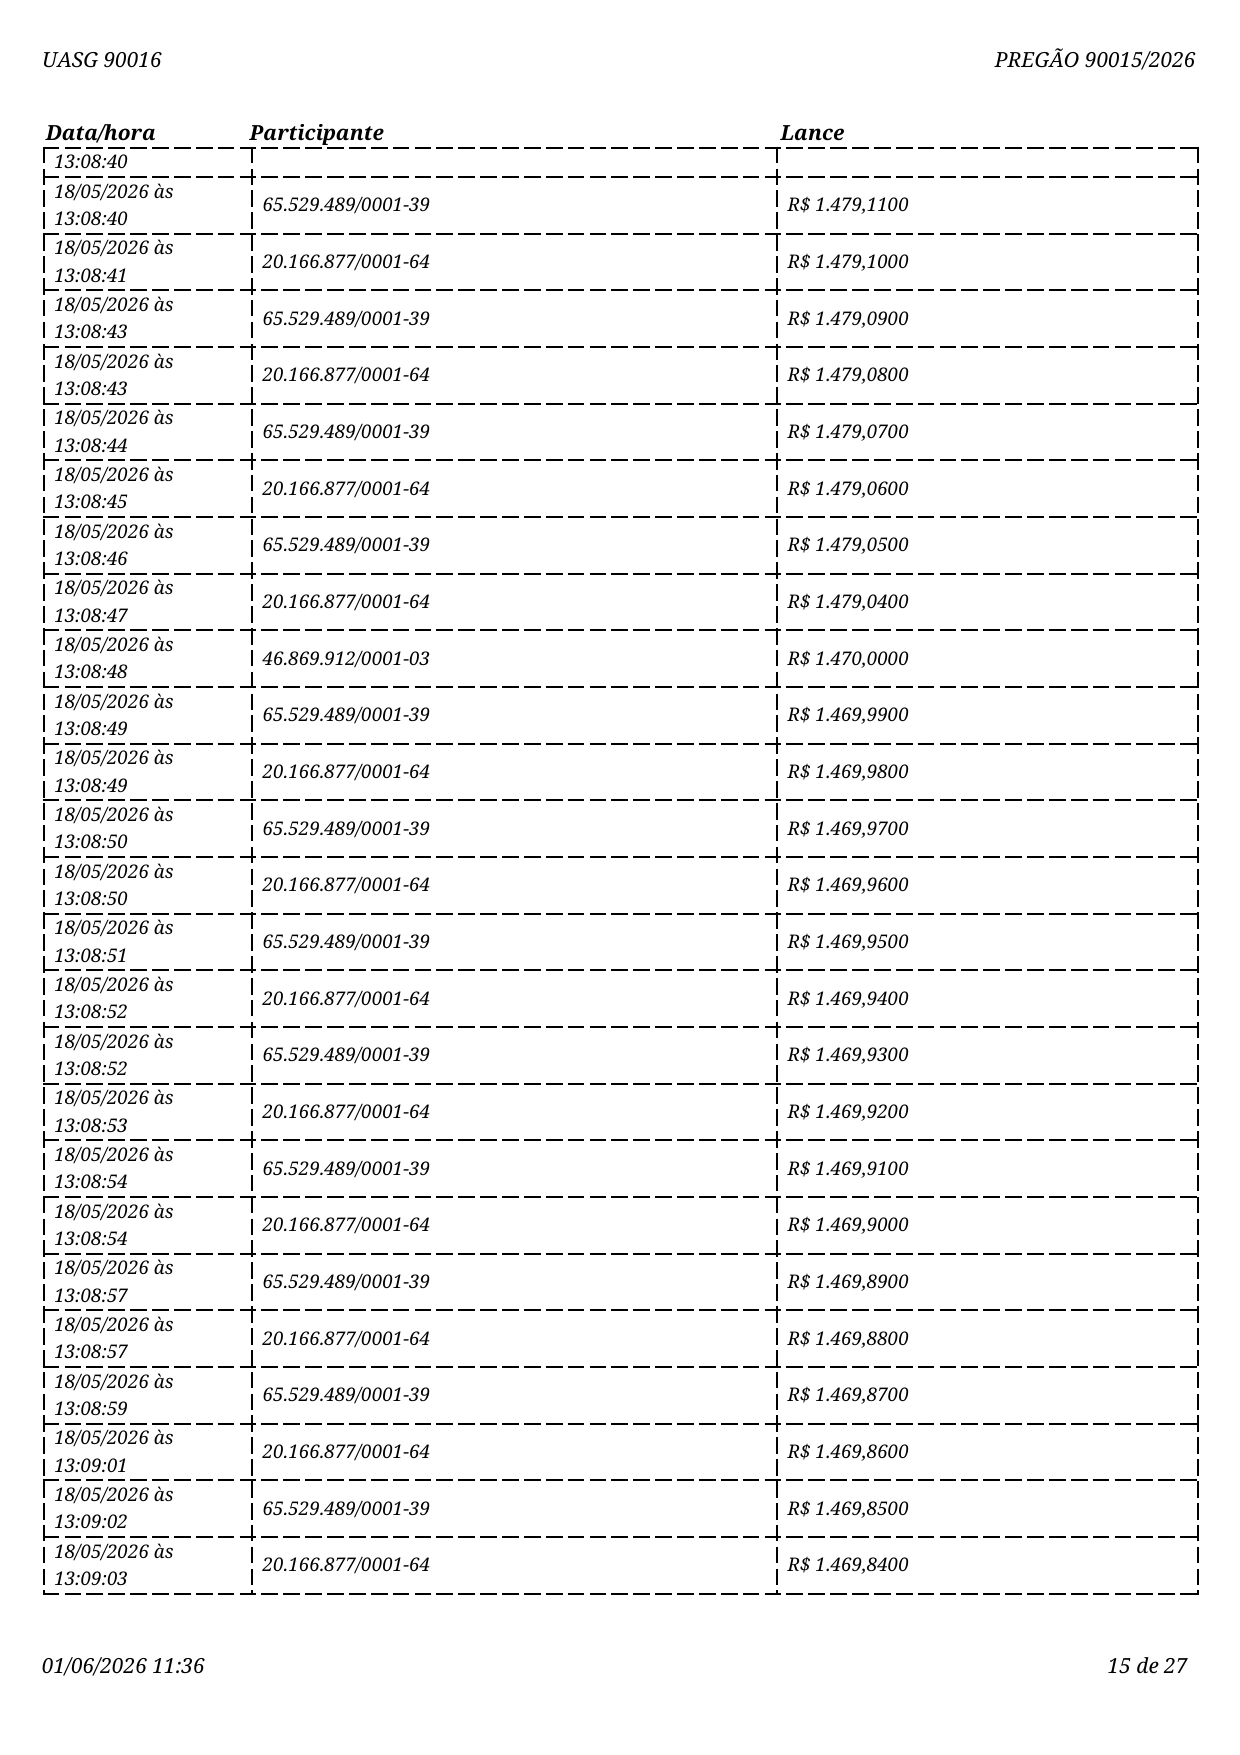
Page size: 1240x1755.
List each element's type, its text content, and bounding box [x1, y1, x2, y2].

table_cell 20.166.877/0001-64 [252, 1083, 777, 1139]
table_cell R$ 1.469,9000 [777, 1196, 1198, 1253]
table_cell 20.166.877/0001-64 [252, 969, 777, 1026]
table_cell R$ 1.469,8600 [777, 1423, 1198, 1479]
table_cell R$ 1.469,9900 [777, 686, 1198, 743]
table_cell 18/05/2026 às 13:08:45 [44, 459, 252, 516]
table_cell 18/05/2026 às 13:08:53 [44, 1083, 252, 1139]
table_cell 18/05/2026 às 13:08:43 [44, 289, 252, 346]
table_cell 18/05/2026 às 13:08:48 [44, 629, 252, 686]
table_cell 18/05/2026 às 13:08:59 [44, 1366, 252, 1423]
table_cell 18/05/2026 às 13:08:52 [44, 969, 252, 1026]
table_cell 65.529.489/0001-39 [252, 1479, 777, 1536]
table_cell 18/05/2026 às 13:08:43 [44, 346, 252, 403]
table_cell 20.166.877/0001-64 [252, 573, 777, 629]
table_cell R$ 1.469,9800 [777, 743, 1198, 799]
table_cell 18/05/2026 às 13:08:44 [44, 403, 252, 459]
table_cell R$ 1.469,9500 [777, 913, 1198, 969]
table_cell R$ 1.469,8500 [777, 1479, 1198, 1536]
table_cell R$ 1.479,0800 [777, 346, 1198, 403]
table_cell R$ 1.469,8800 [777, 1309, 1198, 1366]
table_cell R$ 1.479,0400 [777, 573, 1198, 629]
table_cell R$ 1.479,0700 [777, 403, 1198, 459]
table_cell 65.529.489/0001-39 [252, 289, 777, 346]
table_cell R$ 1.469,9600 [777, 856, 1198, 913]
table_cell 18/05/2026 às 13:08:47 [44, 573, 252, 629]
table_cell 20.166.877/0001-64 [252, 856, 777, 913]
table_cell 20.166.877/0001-64 [252, 1196, 777, 1253]
table_cell 65.529.489/0001-39 [252, 1366, 777, 1423]
table_cell 18/05/2026 às 13:09:01 [44, 1423, 252, 1479]
table_cell R$ 1.479,0900 [777, 289, 1198, 346]
table_cell R$ 1.479,0500 [777, 516, 1198, 573]
table_cell 13:08:40 [44, 147, 252, 176]
table_cell 65.529.489/0001-39 [252, 1139, 777, 1196]
table_cell 65.529.489/0001-39 [252, 403, 777, 459]
table_cell 18/05/2026 às 13:08:49 [44, 686, 252, 743]
table_cell R$ 1.469,8700 [777, 1366, 1198, 1423]
table_cell 18/05/2026 às 13:08:54 [44, 1139, 252, 1196]
table_cell 65.529.489/0001-39 [252, 913, 777, 969]
table_cell 65.529.489/0001-39 [252, 1026, 777, 1083]
table_cell 18/05/2026 às 13:08:54 [44, 1196, 252, 1253]
table_cell 65.529.489/0001-39 [252, 176, 777, 233]
table_cell 20.166.877/0001-64 [252, 1536, 777, 1593]
table_cell 18/05/2026 às 13:08:40 [44, 176, 252, 233]
table_cell 20.166.877/0001-64 [252, 459, 777, 516]
table_cell [252, 147, 777, 176]
table_cell 46.869.912/0001-03 [252, 629, 777, 686]
table_cell 20.166.877/0001-64 [252, 346, 777, 403]
table_cell 20.166.877/0001-64 [252, 1309, 777, 1366]
table_cell R$ 1.479,1000 [777, 233, 1198, 289]
table_cell R$ 1.470,0000 [777, 629, 1198, 686]
table_cell [777, 147, 1198, 176]
table_cell R$ 1.469,9700 [777, 799, 1198, 856]
table_cell 18/05/2026 às 13:08:57 [44, 1309, 252, 1366]
table_cell 20.166.877/0001-64 [252, 1423, 777, 1479]
table_cell 18/05/2026 às 13:08:41 [44, 233, 252, 289]
table_cell 18/05/2026 às 13:08:46 [44, 516, 252, 573]
table_cell 65.529.489/0001-39 [252, 1253, 777, 1309]
table_cell 18/05/2026 às 13:08:57 [44, 1253, 252, 1309]
table_cell R$ 1.469,8400 [777, 1536, 1198, 1593]
table_cell R$ 1.469,9200 [777, 1083, 1198, 1139]
table_cell R$ 1.469,9300 [777, 1026, 1198, 1083]
table_cell 18/05/2026 às 13:08:52 [44, 1026, 252, 1083]
table_cell 65.529.489/0001-39 [252, 686, 777, 743]
table_cell R$ 1.479,0600 [777, 459, 1198, 516]
table_cell 65.529.489/0001-39 [252, 516, 777, 573]
table_cell R$ 1.469,9400 [777, 969, 1198, 1026]
table_cell R$ 1.469,8900 [777, 1253, 1198, 1309]
table_cell 18/05/2026 às 13:08:50 [44, 856, 252, 913]
table_cell R$ 1.479,1100 [777, 176, 1198, 233]
table_cell 18/05/2026 às 13:08:50 [44, 799, 252, 856]
table_cell 20.166.877/0001-64 [252, 233, 777, 289]
table_cell 20.166.877/0001-64 [252, 743, 777, 799]
table_cell 18/05/2026 às 13:09:03 [44, 1536, 252, 1593]
table_cell 65.529.489/0001-39 [252, 799, 777, 856]
table_cell R$ 1.469,9100 [777, 1139, 1198, 1196]
table_cell 18/05/2026 às 13:09:02 [44, 1479, 252, 1536]
table_cell 18/05/2026 às 13:08:49 [44, 743, 252, 799]
table_cell 18/05/2026 às 13:08:51 [44, 913, 252, 969]
